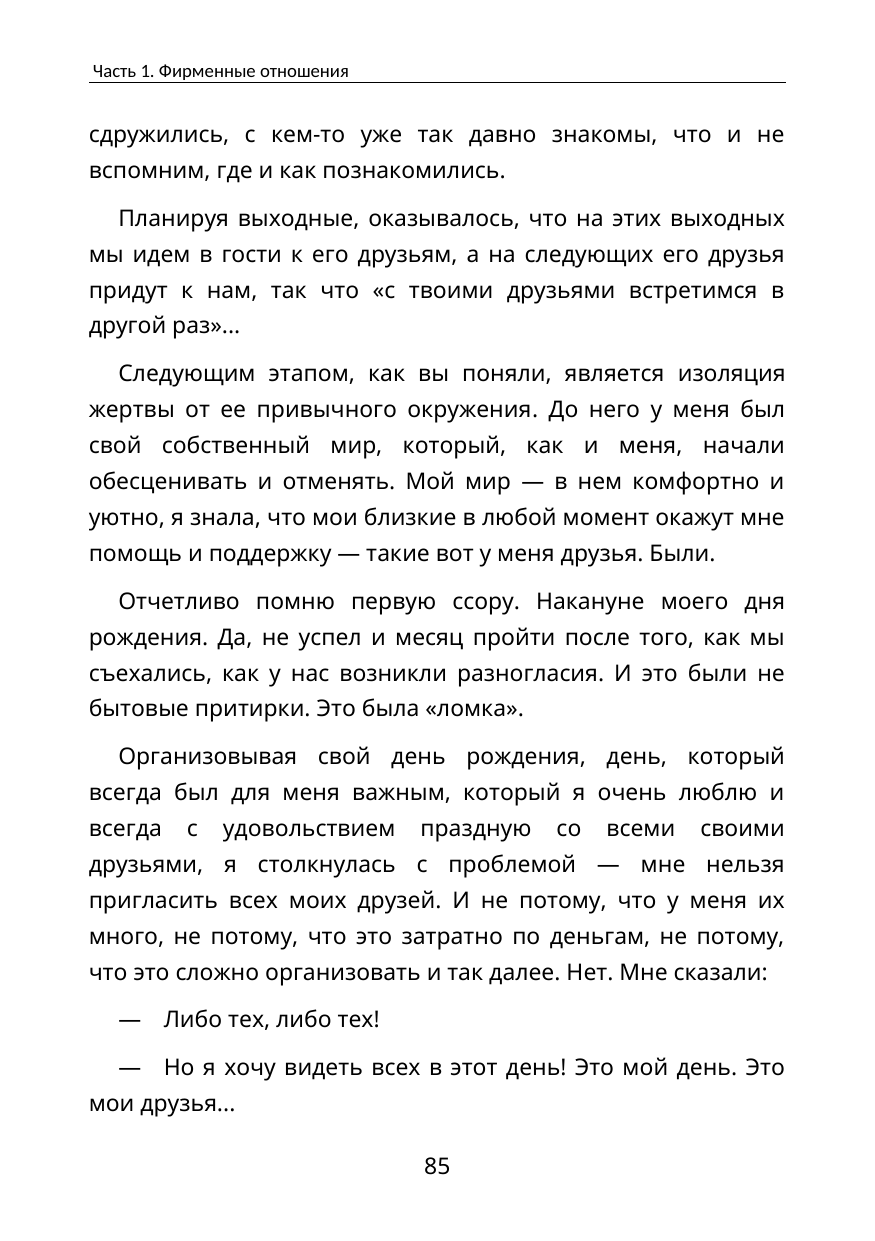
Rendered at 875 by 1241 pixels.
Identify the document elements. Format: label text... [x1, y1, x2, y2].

list Либо тех, либо тех! [88, 1003, 786, 1035]
text Отчетливо помню первую ссору. Накануне моего дня рождения. Да, не успел и месяц пройти после того, как мы съехались, как у нас возникли разногласия. И это были не бытовые притирки. Это была «ломка». [88, 584, 786, 724]
text Следующим этапом, как вы поняли, является изоляция жертвы от ее привычного окружения. До него у меня был свой собственный мир, который, как и меня, начали обесценивать и отменять. Мой мир — в нем комфортно и уютно, я знала, что мои близкие в любой момент окажут мне помощь и поддержку — такие вот у меня друзья. Были. [88, 357, 786, 568]
text Организовывая свой день рождения, день, который всегда был для меня важным, который я очень люблю и всегда с удовольствием праздную со всеми своими друзьями, я столкнулась с проблемой — мне нельзя пригласить всех моих друзей. И не потому, что у меня их много, не потому, что это затратно по деньгам, не потому, что это сложно организовать и так далее. Нет. Мне сказали: [88, 740, 786, 987]
text Планируя выходные, оказывалось, что на этих выходных мы идем в гости к его друзьям, а на следующих его друзья придут к нам, так что «с твоими друзьями встретимся в другой раз»... [88, 202, 786, 341]
text сдружились, с кем-то уже так давно знакомы, что и не вспомним, где и как познакомились. [88, 118, 786, 185]
list Но я хочу видеть всех в этот день! Это мой день. Это мои друзья... [88, 1051, 786, 1118]
